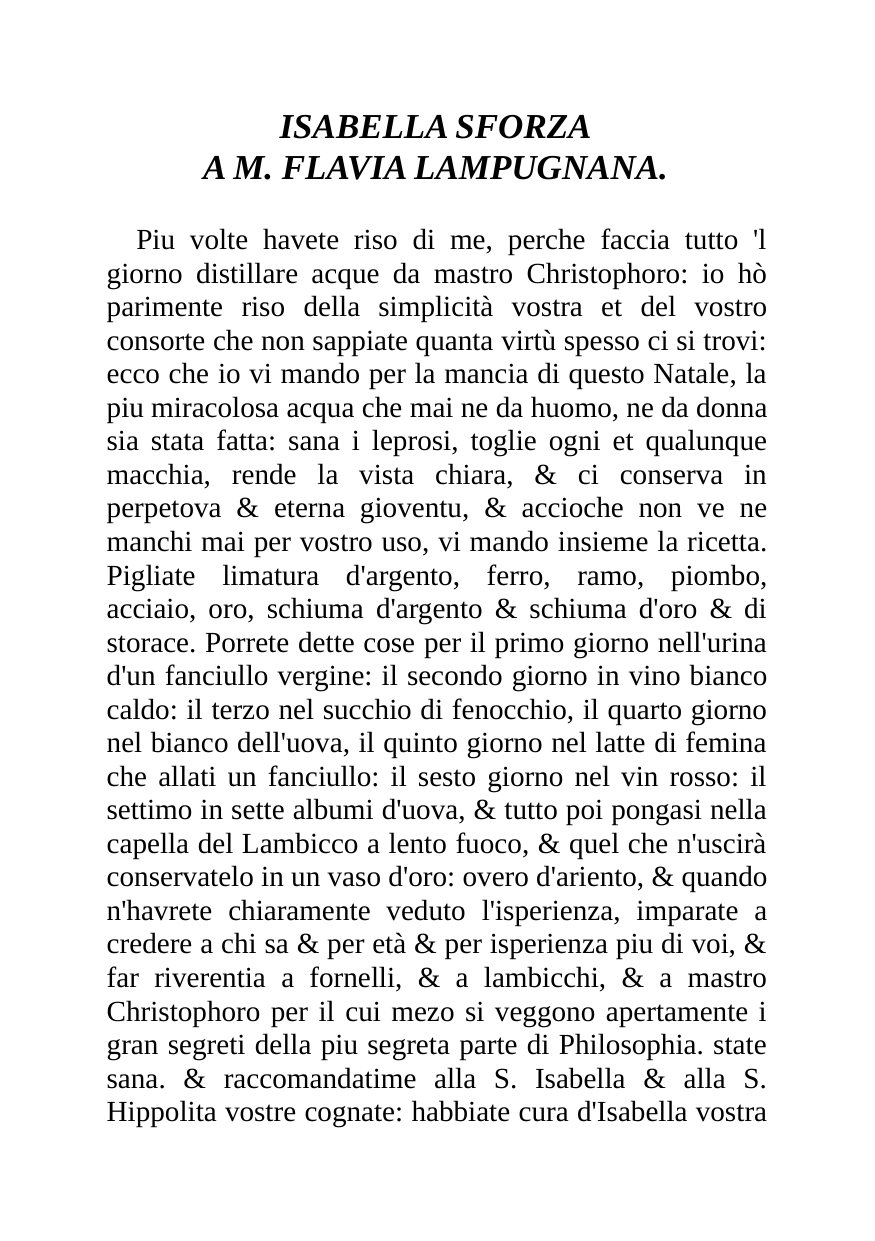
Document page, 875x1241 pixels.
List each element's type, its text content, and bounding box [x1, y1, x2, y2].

subtitle ISABELLA SFORZA A M. FLAVIA LAMPUGNANA. [106, 106, 768, 187]
text Piu volte havete riso di me, perche faccia tutto 'l giorno distillare acque da mastro Christophoro: io hò parimente riso della simplicità vostra et del vostro consorte che non sappiate quanta virtù spesso ci si trovi: ecco che io vi mando per la mancia di questo Natale, la piu miracolosa acqua che mai ne da huomo, ne da donna sia stata fatta: sana i leprosi, toglie ogni et qualunque macchia, rende la vista chiara, & ci conserva in perpetova & eterna gioventu, & accioche non ve ne manchi mai per vostro uso, vi mando insieme la ricetta. Pigliate limatura d'argento, ferro, ramo, piombo, acciaio, oro, schiuma d'argento & schiuma d'oro & di storace. Porrete dette cose per il primo giorno nell'urina d'un fanciullo vergine: il secondo giorno in vino bianco caldo: il terzo nel succhio di fenocchio, il quarto giorno nel bianco dell'uova, il quinto giorno nel latte di femina che allati un fanciullo: il sesto giorno nel vin rosso: il settimo in sette albumi d'uova, & tutto poi pongasi nella capella del Lambicco a lento fuoco, & quel che n'uscirà conservatelo in un vaso d'oro: overo d'ariento, & quando n'havrete chiaramente veduto l'isperienza, imparate a credere a chi sa & per età & per isperienza piu di voi, & far riverentia a fornelli, & a lambicchi, & a mastro Christophoro per il cui mezo si veggono apertamente i gran segreti della piu segreta parte di Philosophia. state sana. & raccomandatime alla S. Isabella & alla S. Hippolita vostre cognate: habbiate cura d'Isabella vostra [106, 222, 768, 1128]
